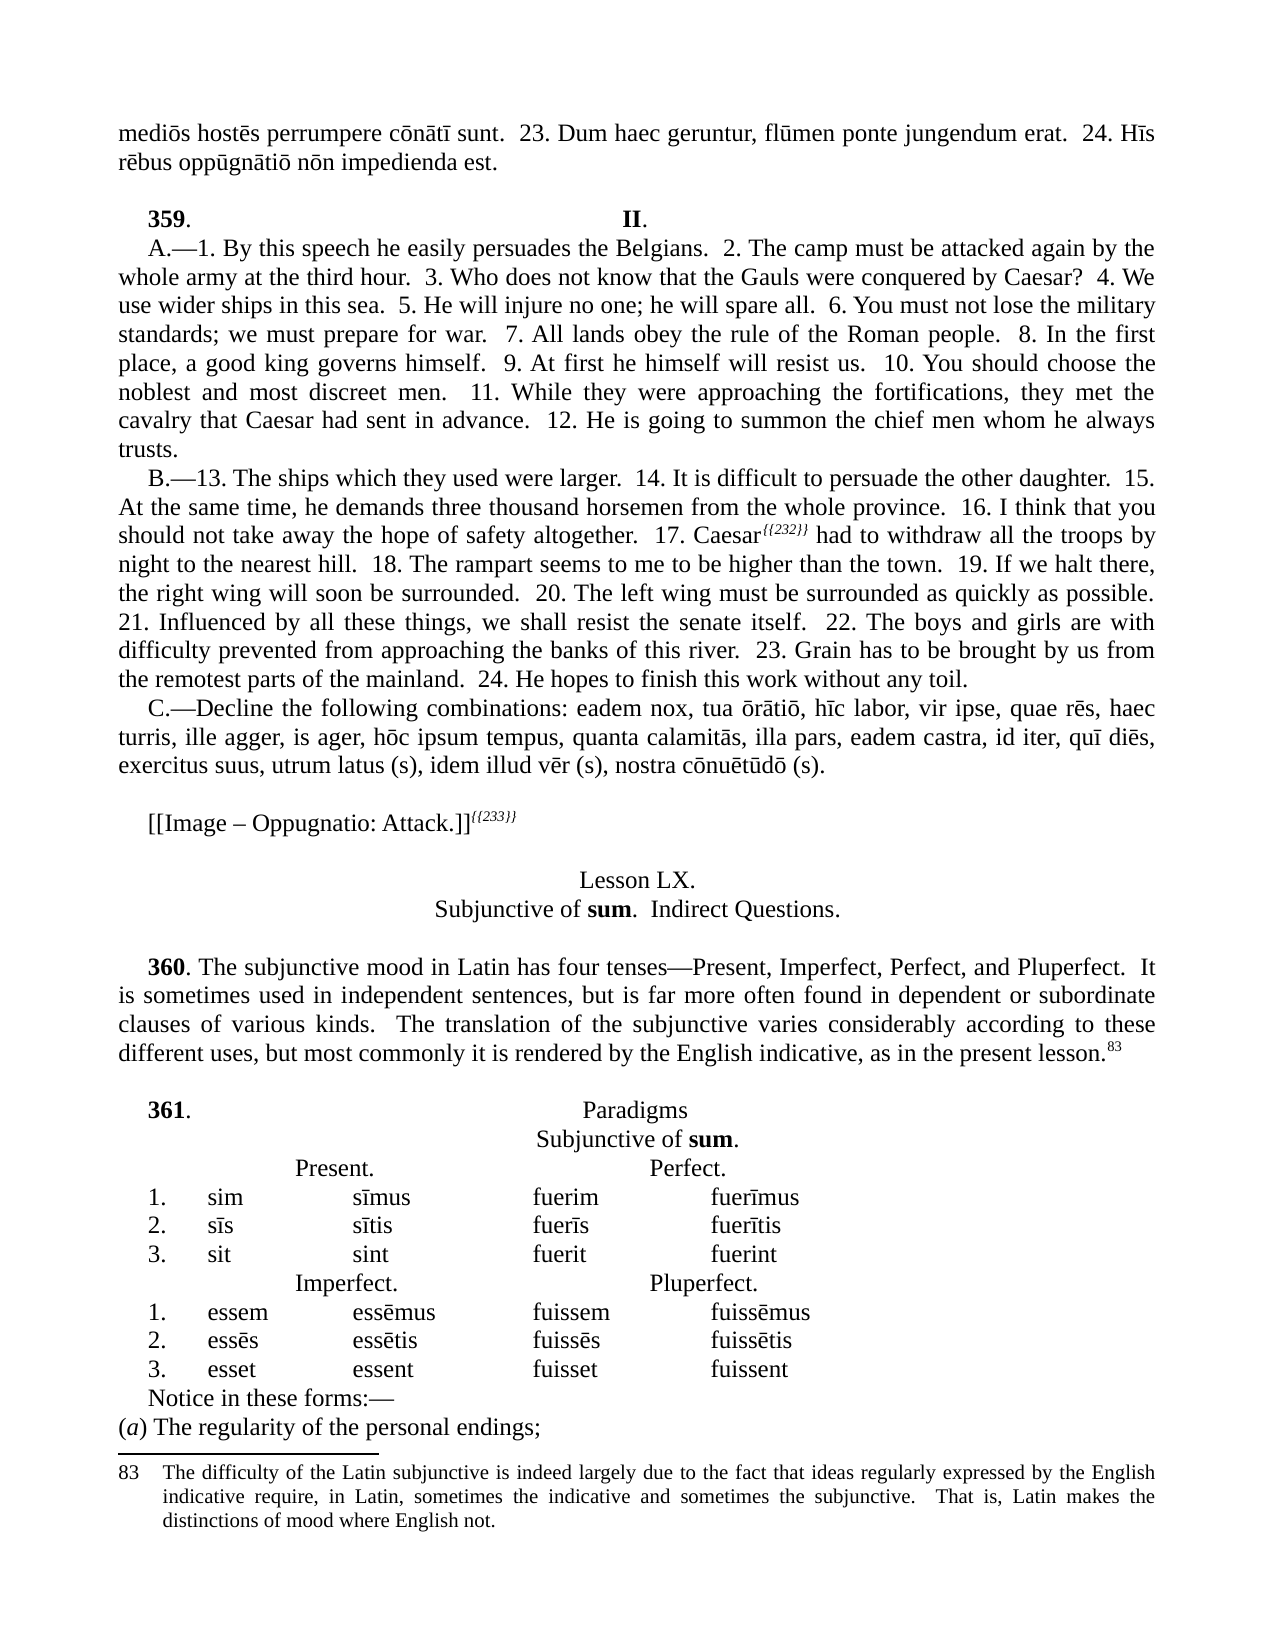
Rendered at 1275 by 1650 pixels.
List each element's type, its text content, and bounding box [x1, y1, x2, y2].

text [[Image – Oppugnatio: Attack.]]{{233}} [118, 808, 1157, 837]
text (a) The regularity of the personal endings; [118, 1412, 1157, 1441]
text The difficulty of the Latin subjunctive is indeed largely due to the fact that ideas regularly expressed by the English indicative require, in Latin, sometimes the indicative and sometimes the subjunctive. That is, Latin makes the distinctions of mood where English not. [118, 1460, 1157, 1532]
text A.—1. By this speech he easily persuades the Belgians. 2. The camp must be attacked again by the whole army at the third hour. 3. Who does not know that the Gauls were conquered by Caesar? 4. We use wider ships in this sea. 5. He will injure no one; he will spare all. 6. You must not lose the military standards; we must prepare for war. 7. All lands obey the rule of the Roman people. 8. In the first place, a good king governs himself. 9. At first he himself will resist us. 10. You should choose the noblest and most discreet men. 11. While they were approaching the fortifications, they met the cavalry that Caesar had sent in advance. 12. He is going to summon the chief men whom he always trusts. [118, 233, 1157, 463]
text 2. sīs sītis fuerīs fuerītis [118, 1211, 1157, 1239]
text 2. essēs essētis fuissēs fuissētis [118, 1326, 1157, 1354]
text 359. II. [118, 204, 1157, 233]
text B.—13. The ships which they used were larger. 14. It is difficult to persuade the other daughter. 15. At the same time, he demands three thousand horsemen from the whole province. 16. I think that you should not take away the hope of safety altogether. 17. Caesar{{232}} had to withdraw all the troops by night to the nearest hill. 18. The rampart seems to me to be higher than the town. 19. If we halt there, the right wing will soon be surrounded. 20. The left wing must be surrounded as quickly as possible. 21. Influenced by all these things, we shall resist the senate itself. 22. The boys and girls are with difficulty prevented from approaching the banks of this river. 23. Grain has to be brought by us from the remotest parts of the mainland. 24. He hopes to finish this work without any toil. [118, 463, 1157, 693]
text 361. Paradigms [118, 1096, 1157, 1124]
text 3. esset essent fuisset fuissent [118, 1354, 1157, 1383]
text Notice in these forms:— [118, 1383, 1157, 1412]
text Subjunctive of sum. [118, 1124, 1157, 1153]
text Imperfect. Pluperfect. [118, 1268, 1157, 1297]
text 1. sim sīmus fuerim fuerīmus [118, 1182, 1157, 1211]
text Present. Perfect. [118, 1153, 1157, 1182]
text 3. sit sint fuerit fuerint [118, 1239, 1157, 1268]
text 1. essem essēmus fuissem fuissēmus [118, 1297, 1157, 1326]
text mediōs hostēs perrumpere cōnātī sunt. 23. Dum haec geruntur, flūmen ponte jungendum erat. 24. Hīs rēbus oppūgnātiō nōn impedienda est. [118, 118, 1157, 176]
text Subjunctive of sum. Indirect Questions. [118, 894, 1157, 923]
text 360. The subjunctive mood in Latin has four tenses—Present, Imperfect, Perfect, and Pluperfect. It is sometimes used in independent sentences, but is far more often found in dependent or subordinate clauses of various kinds. The translation of the subjunctive varies considerably according to these different uses, but most commonly it is rendered by the English indicative, as in the present lesson. [118, 952, 1157, 1067]
text C.—Decline the following combinations: eadem nox, tua ōrātiō, hīc labor, vir ipse, quae rēs, haec turris, ille agger, is ager, hōc ipsum tempus, quanta calamitās, illa pars, eadem castra, id iter, quī diēs, exercitus suus, utrum latus (s), idem illud vēr (s), nostra cōnuētūdō (s). [118, 693, 1157, 779]
text Lesson LX. [118, 866, 1157, 894]
